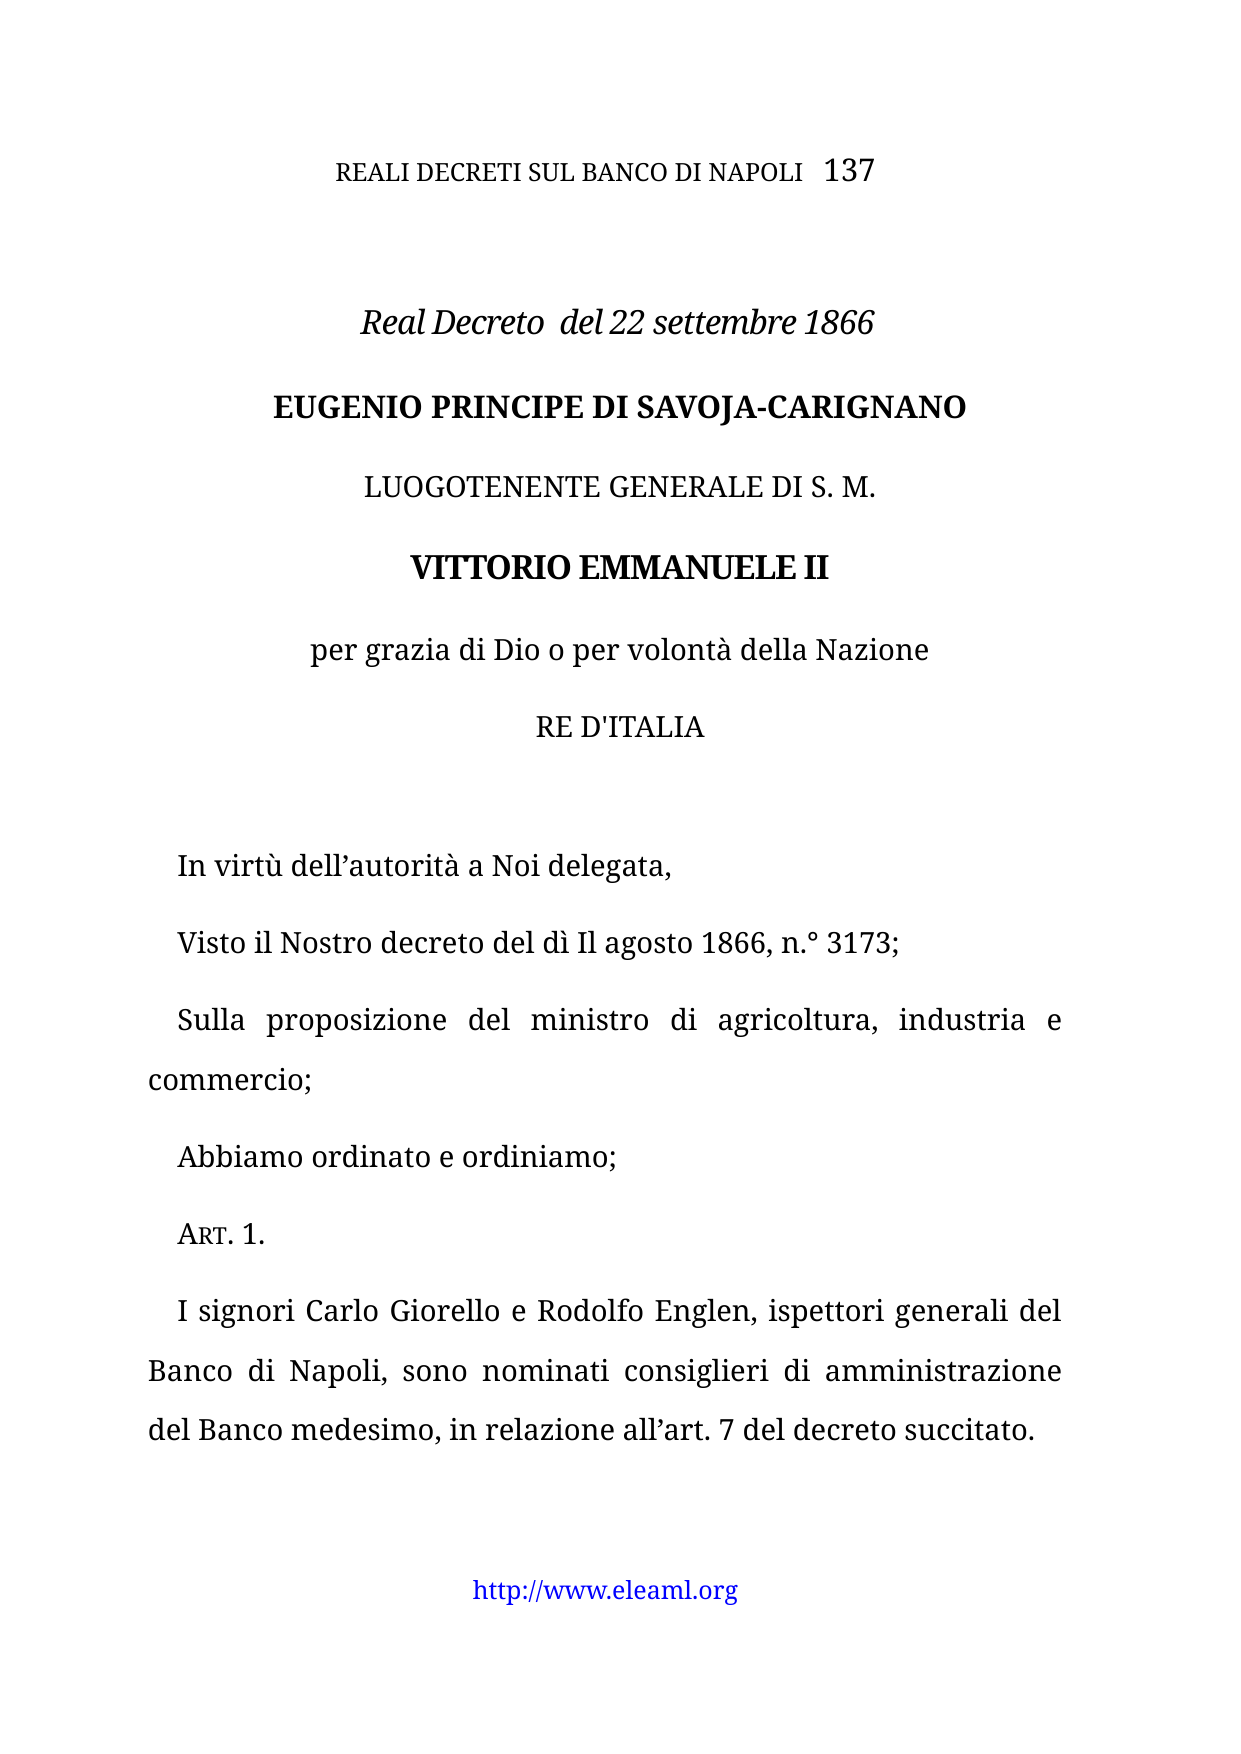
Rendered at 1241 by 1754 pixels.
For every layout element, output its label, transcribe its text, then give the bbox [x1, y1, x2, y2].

text In virtù dell’autorità a Noi delegata, [148, 845, 1063, 885]
text Real Decreto del 22 settembre 1866 [148, 299, 1063, 344]
text EUGENIO PRINCIPE DI SAVOJA-CARIGNANO [148, 385, 1063, 427]
text I signori Carlo Giorello e Rodolfo Englen, ispettori generali del Banco di Napoli, sono nominati consiglieri di amministrazione del Banco medesimo, in relazione all’art. 7 del decreto succitato. [148, 1291, 1063, 1449]
text Visto il Nostro decreto del dì Il agosto 1866, n.° 3173; [148, 922, 1063, 962]
text VITTORIO EMMANUELE II [148, 543, 1063, 589]
text Sulla proposizione del ministro di agricoltura, industria e commercio; [148, 1000, 1063, 1099]
text Art. 1. [148, 1213, 1063, 1253]
text LUOGOTENENTE GENERALE DI S. M. [148, 466, 1063, 506]
text per grazia di Dio o per volontà della Nazione [148, 629, 1063, 669]
text Abbiamo ordinato e ordiniamo; [148, 1136, 1063, 1176]
text RE D'ITALIA [148, 707, 1063, 746]
